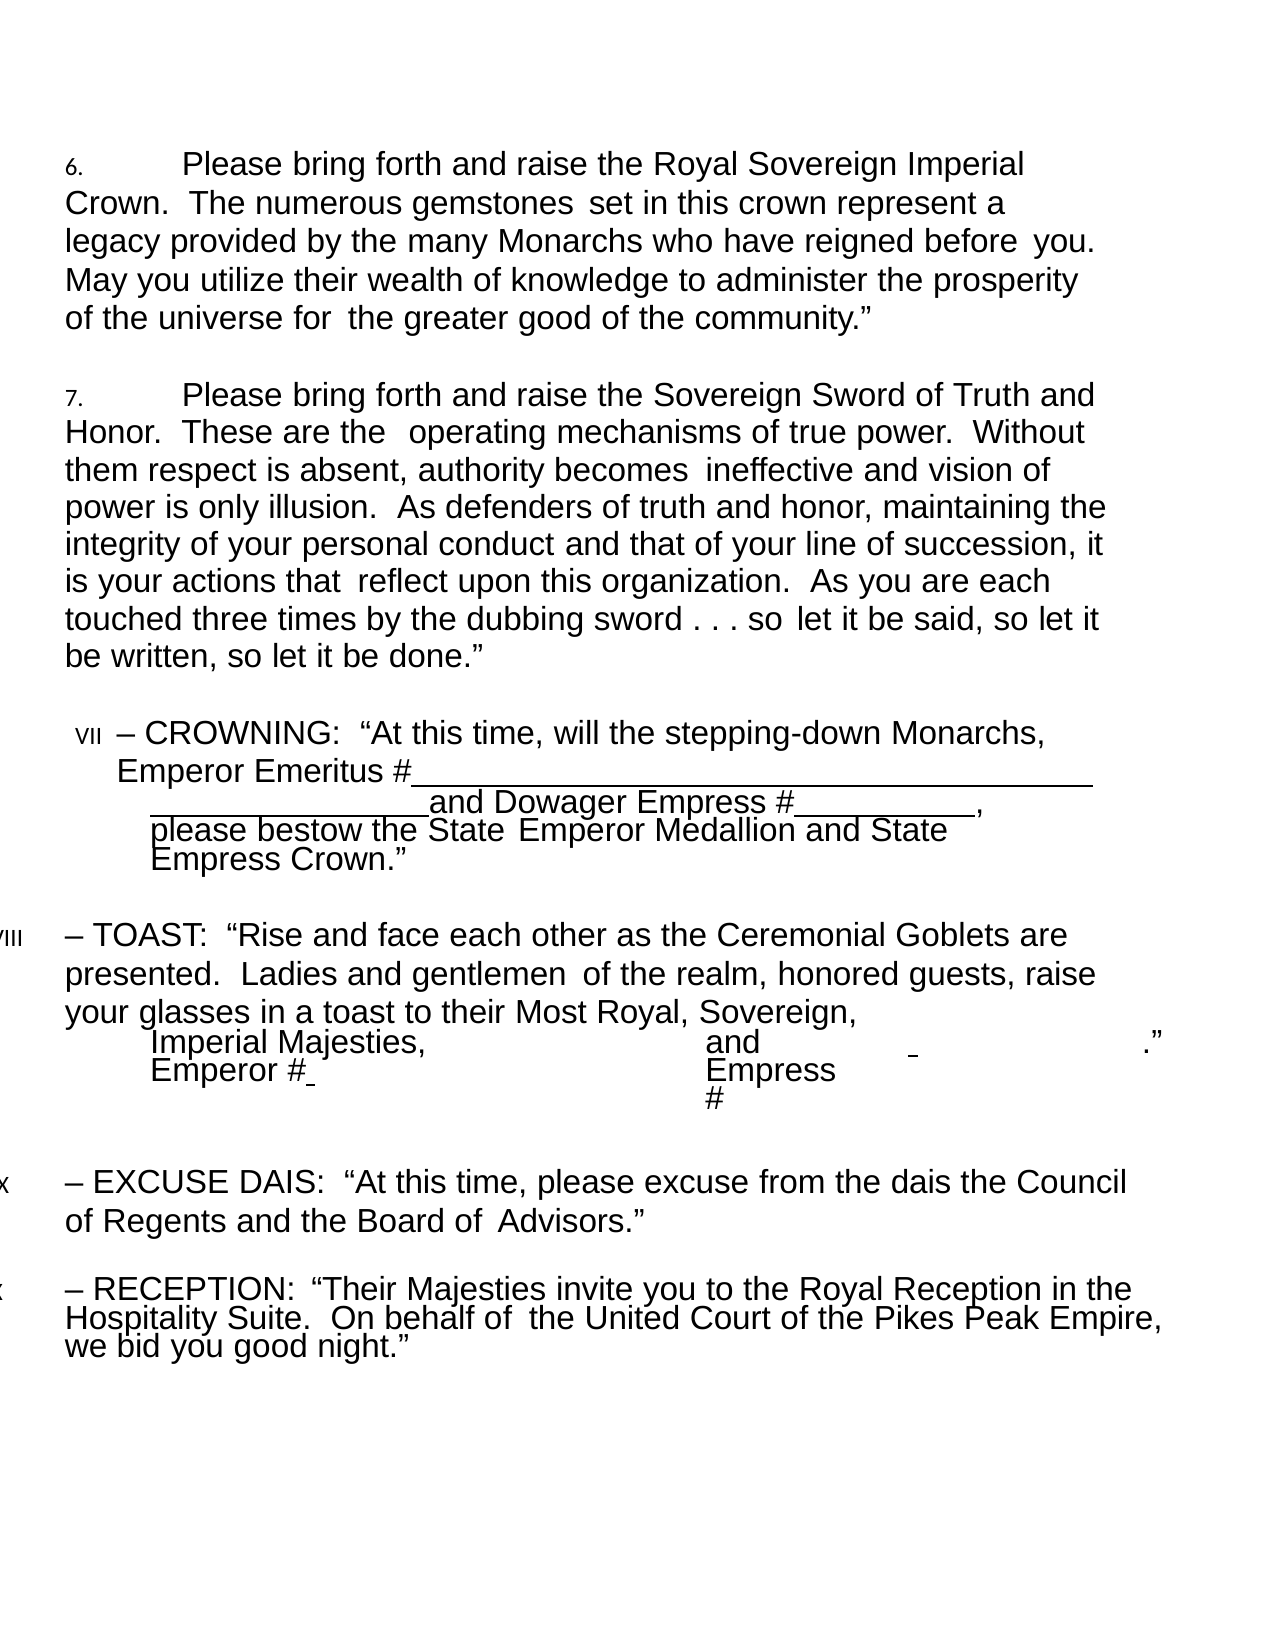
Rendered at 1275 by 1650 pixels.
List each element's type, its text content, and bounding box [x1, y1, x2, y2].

text and Dowager Empress # , please bestow the State Emperor Medallion and State Empress Crown.” [150, 791, 1078, 876]
list Please bring forth and raise the Royal Sovereign Imperial Crown. The numerous gemstones set in this crown represent a legacy provided by the many Monarchs who have reigned before you. May you utilize their wealth of knowledge to administer the prosperity of the universe for the greater good of the community.” [64, 144, 1103, 337]
list – EXCUSE DAIS: “At this time, please excuse from the dais the Council of Regents and the Board of Advisors.” [0, 1162, 1134, 1239]
text .” [908, 1031, 1179, 1059]
text and Empress # [705, 1031, 858, 1116]
list – RECEPTION: “Their Majesties invite you to the Royal Reception in the Hospitality Suite. On behalf of the United Court of the Pikes Peak Empire, we bid you good night.” [0, 1278, 1167, 1363]
text Imperial Majesties, Emperor # [150, 1031, 518, 1116]
list Please bring forth and raise the Sovereign Sword of Truth and Honor. These are the operating mechanisms of true power. Without them respect is absent, authority becomes ineffective and vision of power is only illusion. As defenders of truth and honor, maintaining the integrity of your personal conduct and that of your line of succession, it is your actions that reflect upon this organization. As you are each touched three times by the dubbing sword . . . so let it be said, so let it be written, so let it be done.” [64, 376, 1122, 674]
list – TOAST: “Rise and face each other as the Ceremonial Goblets are presented. Ladies and gentlemen of the realm, honored guests, raise your glasses in a toast to their Most Royal, Sovereign, [0, 916, 1146, 1031]
list – CROWNING: “At this time, will the stepping-down Monarchs, Emperor Emeritus # [75, 713, 1179, 790]
